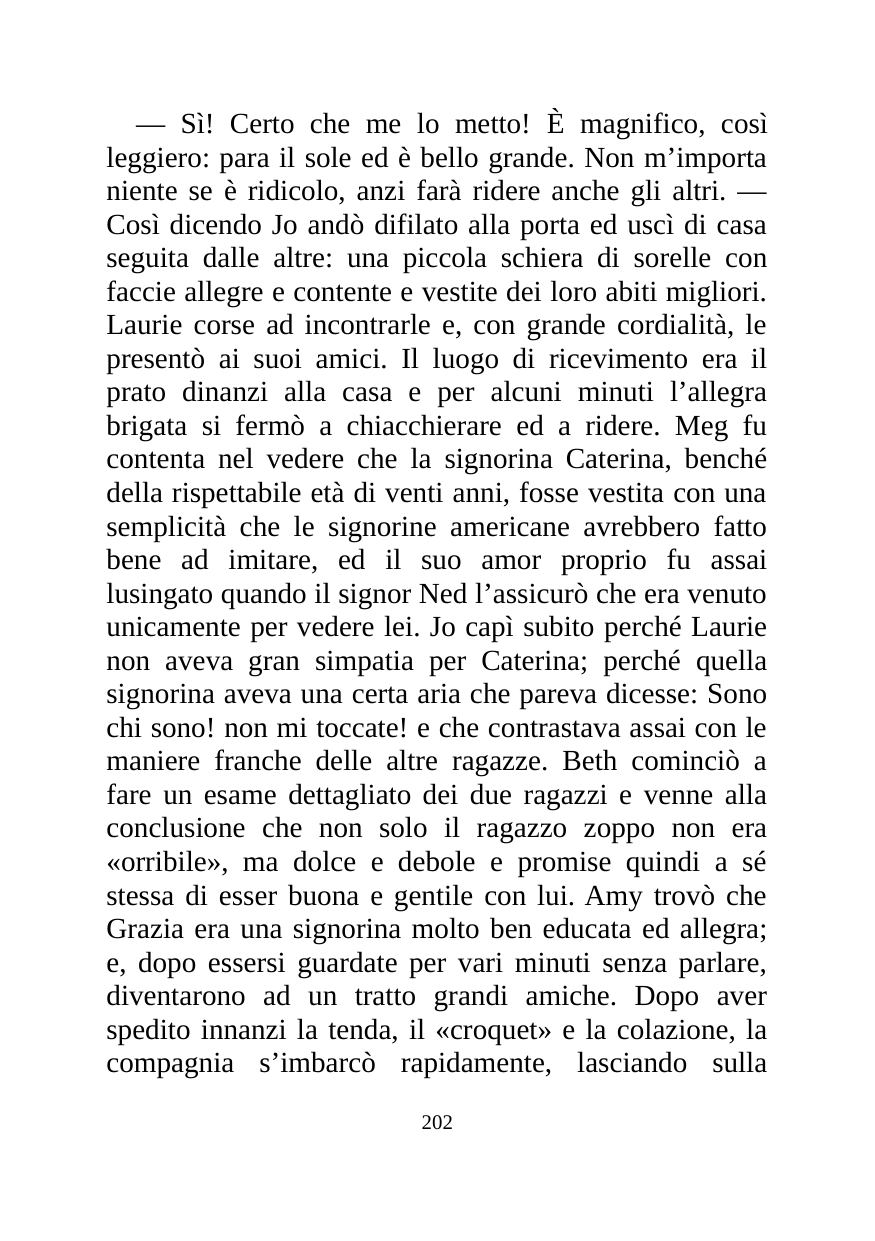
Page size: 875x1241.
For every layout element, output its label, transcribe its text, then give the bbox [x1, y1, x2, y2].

text — Sì! Certo che me lo metto! È magnifico, così leggiero: para il sole ed è bello grande. Non m’importa niente se è ridicolo, anzi farà ridere anche gli altri. — Così dicendo Jo andò difilato alla porta ed uscì di casa seguita dalle altre: una piccola schiera di sorelle con faccie allegre e contente e vestite dei loro abiti migliori. Laurie corse ad incontrarle e, con grande cordialità, le presentò ai suoi amici. Il luogo di ricevimento era il prato dinanzi alla casa e per alcuni minuti l’allegra brigata si fermò a chiacchierare ed a ridere. Meg fu contenta nel vedere che la signorina Caterina, benché della rispettabile età di venti anni, fosse vestita con una semplicità che le signorine americane avrebbero fatto bene ad imitare, ed il suo amor proprio fu assai lusingato quando il signor Ned l’assicurò che era venuto unicamente per vedere lei. Jo capì subito perché Laurie non aveva gran simpatia per Caterina; perché quella signorina aveva una certa aria che pareva dicesse: Sono chi sono! non mi toccate! e che contrastava assai con le maniere franche delle altre ragazze. Beth cominciò a fare un esame dettagliato dei due ragazzi e venne alla conclusione che non solo il ragazzo zoppo non era «orribile», ma dolce e debole e promise quindi a sé stessa di esser buona e gentile con lui. Amy trovò che Grazia era una signorina molto ben educata ed allegra; e, dopo essersi guardate per vari minuti senza parlare, diventarono ad un tratto grandi amiche. Dopo aver spedito innanzi la tenda, il «croquet» e la colazione, la compagnia s’imbarcò rapidamente, lasciando sulla [106, 106, 768, 1079]
